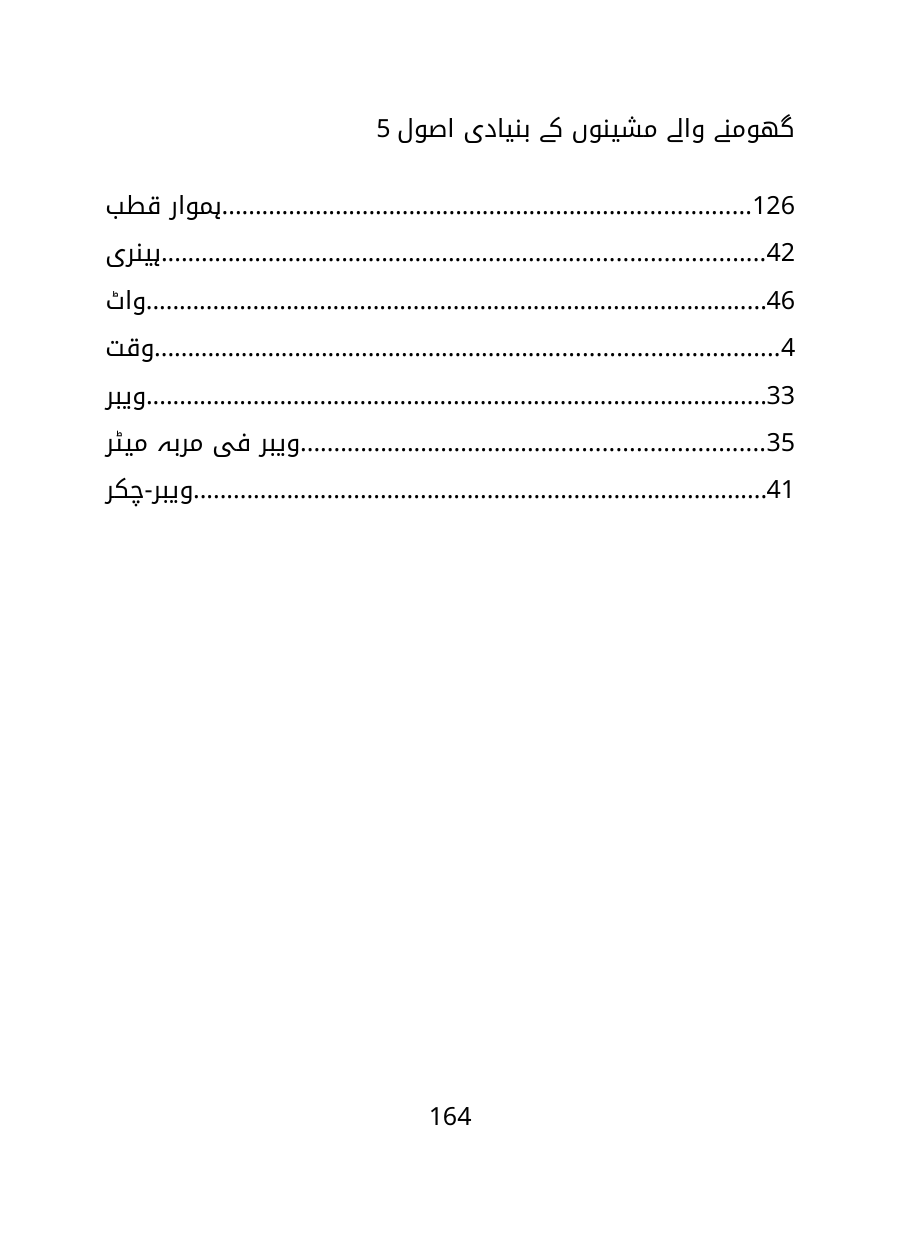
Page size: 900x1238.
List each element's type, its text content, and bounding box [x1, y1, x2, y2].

text واٹ 46 [105, 277, 795, 324]
text ویبر-چکر 41 [105, 467, 795, 514]
text ویبر فی مربہ میٹر 35 [105, 419, 795, 467]
text ویبر 33 [105, 372, 795, 419]
text وقت 4 [105, 324, 795, 372]
text ہموار قطب 126 [105, 182, 795, 230]
text ہینری 42 [105, 230, 795, 277]
